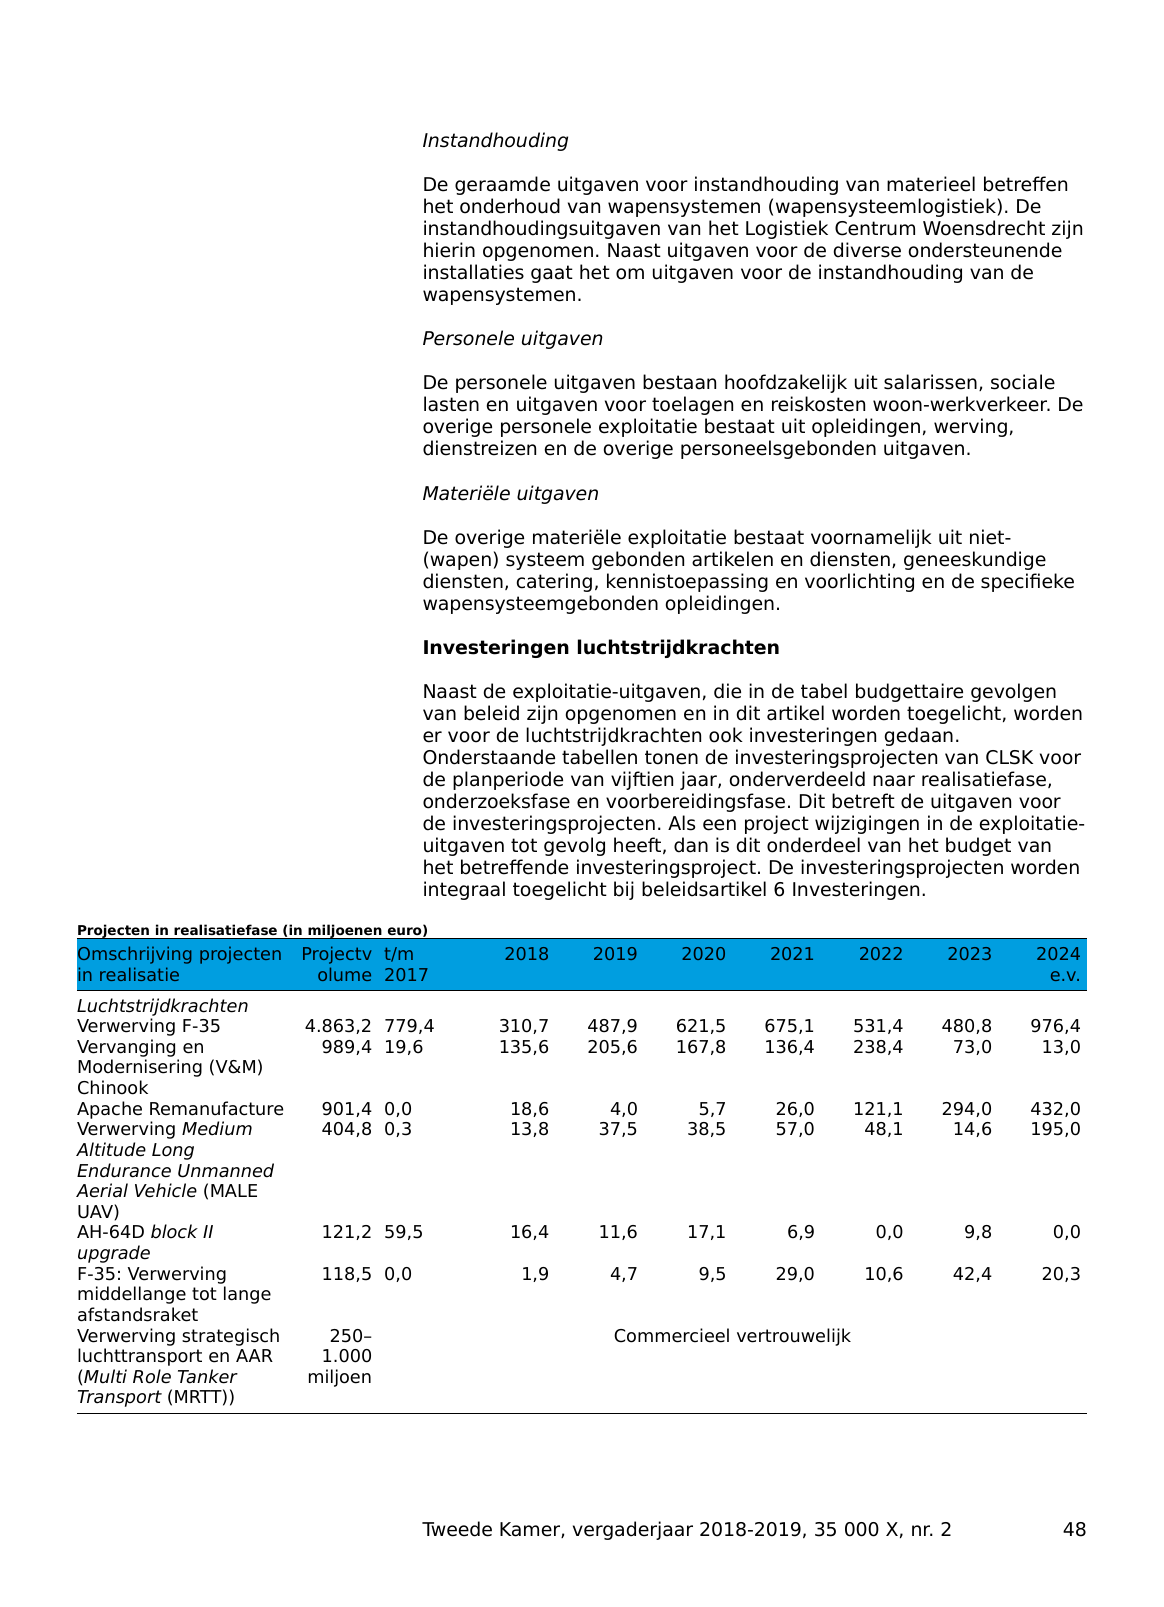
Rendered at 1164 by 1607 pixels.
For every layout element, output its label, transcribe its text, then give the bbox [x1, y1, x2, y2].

table_cell 621,5 [644, 1016, 732, 1037]
table_cell 19,6 [378, 1037, 466, 1099]
table_cell Verwerving strategisch luchttransport en AAR (Multi Role Tanker Transport (MRTT)) [77, 1326, 289, 1413]
table_cell 135,6 [466, 1037, 555, 1099]
table_cell 976,4 [998, 1016, 1087, 1037]
table_cell 0,0 [821, 1223, 909, 1264]
table_cell 136,4 [732, 1037, 821, 1099]
table_cell 4.863,2 [289, 1016, 378, 1037]
table_cell 29,0 [732, 1264, 821, 1326]
table_cell 487,9 [555, 1016, 644, 1037]
table_cell 121,2 [289, 1223, 378, 1264]
table_cell 2018 [466, 939, 555, 990]
table_cell Verwerving F-35 [77, 1016, 289, 1037]
table_cell 5,7 [644, 1099, 732, 1119]
text De personele uitgaven bestaan hoofdzakelijk uit salarissen, sociale lasten en uitgaven voor toelagen en reiskosten woon-werkverkeer. De overige personele exploitatie bestaat uit opleidingen, werving, dienstreizen en de overige personeelsgebonden uitgaven. [422, 372, 1087, 460]
table_cell 0,0 [998, 1223, 1087, 1264]
table_cell 1,9 [466, 1264, 555, 1326]
table_cell Commercieel vertrouwelijk [378, 1326, 1087, 1413]
table_cell 0,0 [378, 1099, 466, 1119]
table_cell 57,0 [732, 1119, 821, 1222]
table_cell 9,5 [644, 1264, 732, 1326]
table_cell 121,1 [821, 1099, 909, 1119]
table_cell 675,1 [732, 1016, 821, 1037]
subtitle Materiële uitgaven [422, 482, 1087, 504]
table_cell F-35: Verwerving middellange tot lange afstandsraket [77, 1264, 289, 1326]
table_cell 16,4 [466, 1223, 555, 1264]
table_cell 42,4 [909, 1264, 998, 1326]
table_cell 531,4 [821, 1016, 909, 1037]
table_cell Apache Remanufacture [77, 1099, 289, 1119]
table_cell 294,0 [909, 1099, 998, 1119]
table_cell 9,8 [909, 1223, 998, 1264]
table_cell 2023 [909, 939, 998, 990]
table_cell 17,1 [644, 1223, 732, 1264]
table_cell Vervanging en Modernisering (V&M) Chinook [77, 1037, 289, 1099]
table_cell 2021 [732, 939, 821, 990]
table_cell Omschrijving projecten in realisatie [77, 939, 289, 990]
table_cell 118,5 [289, 1264, 378, 1326]
table_cell 59,5 [378, 1223, 466, 1264]
table_cell t/m 2017 [378, 939, 466, 990]
table_cell 167,8 [644, 1037, 732, 1099]
table_cell 13,0 [998, 1037, 1087, 1099]
table_cell 404,8 [289, 1119, 378, 1222]
table_cell 238,4 [821, 1037, 909, 1099]
table_cell 779,4 [378, 1016, 466, 1037]
table_cell 480,8 [909, 1016, 998, 1037]
table_header Projecten in realisatiefase (in miljoenen euro) [77, 923, 1087, 938]
table_cell 2019 [555, 939, 644, 990]
table_cell Projectvolume [289, 939, 378, 990]
table_cell 310,7 [466, 1016, 555, 1037]
table_cell 2020 [644, 939, 732, 990]
table_cell 989,4 [289, 1037, 378, 1099]
table_cell Luchtstrijdkrachten [77, 991, 1087, 1016]
subtitle Personele uitgaven [422, 328, 1087, 350]
table_cell AH-64D block II upgrade [77, 1223, 289, 1264]
table_cell 901,4 [289, 1099, 378, 1119]
table_cell 0,0 [378, 1264, 466, 1326]
text De geraamde uitgaven voor instandhouding van materieel betreffen het onderhoud van wapensystemen (wapensysteemlogistiek). De instandhoudingsuitgaven van het Logistiek Centrum Woensdrecht zijn hierin opgenomen. Naast uitgaven voor de diverse ondersteunende installaties gaat het om uitgaven voor de instandhouding van de wapensystemen. [422, 174, 1087, 306]
table_cell 432,0 [998, 1099, 1087, 1119]
table_cell 38,5 [644, 1119, 732, 1222]
table_cell 2024 e.v. [998, 939, 1087, 990]
table_cell 195,0 [998, 1119, 1087, 1222]
table_cell 11,6 [555, 1223, 644, 1264]
table_cell 0,3 [378, 1119, 466, 1222]
table_cell 10,6 [821, 1264, 909, 1326]
table_cell 20,3 [998, 1264, 1087, 1326]
table_cell 73,0 [909, 1037, 998, 1099]
table_cell 37,5 [555, 1119, 644, 1222]
table_cell 14,6 [909, 1119, 998, 1222]
table_cell 48,1 [821, 1119, 909, 1222]
table_cell Verwerving Medium Altitude Long Endurance Unmanned Aerial Vehicle (MALE UAV) [77, 1119, 289, 1222]
table_cell 18,6 [466, 1099, 555, 1119]
table_cell 250–1.000 miljoen [289, 1326, 378, 1413]
table_cell 4,7 [555, 1264, 644, 1326]
subtitle Investeringen luchtstrijdkrachten [422, 637, 1087, 659]
table_cell 6,9 [732, 1223, 821, 1264]
text De overige materiële exploitatie bestaat voornamelijk uit niet-(wapen) systeem gebonden artikelen en diensten, geneeskundige diensten, catering, kennistoepassing en voorlichting en de specifieke wapensysteemgebonden opleidingen. [422, 527, 1087, 614]
table_cell 205,6 [555, 1037, 644, 1099]
table_cell 4,0 [555, 1099, 644, 1119]
table_cell 26,0 [732, 1099, 821, 1119]
text Naast de exploitatie-uitgaven, die in de tabel budgettaire gevolgen van beleid zijn opgenomen en in dit artikel worden toegelicht, worden er voor de luchtstrijdkrachten ook investeringen gedaan. Onderstaande tabellen tonen de investeringsprojecten van CLSK voor de planperiode van vijftien jaar, onderverdeeld naar realisatiefase, onderzoeksfase en voorbereidingsfase. Dit betreft de uitgaven voor de investeringsprojecten. Als een project wijzigingen in de exploitatie-uitgaven tot gevolg heeft, dan is dit onderdeel van het budget van het betreffende investeringsproject. De investeringsprojecten worden integraal toegelicht bij beleidsartikel 6 Investeringen. [422, 681, 1087, 901]
table_cell 13,8 [466, 1119, 555, 1222]
subtitle Instandhouding [422, 130, 1087, 152]
table_cell 2022 [821, 939, 909, 990]
